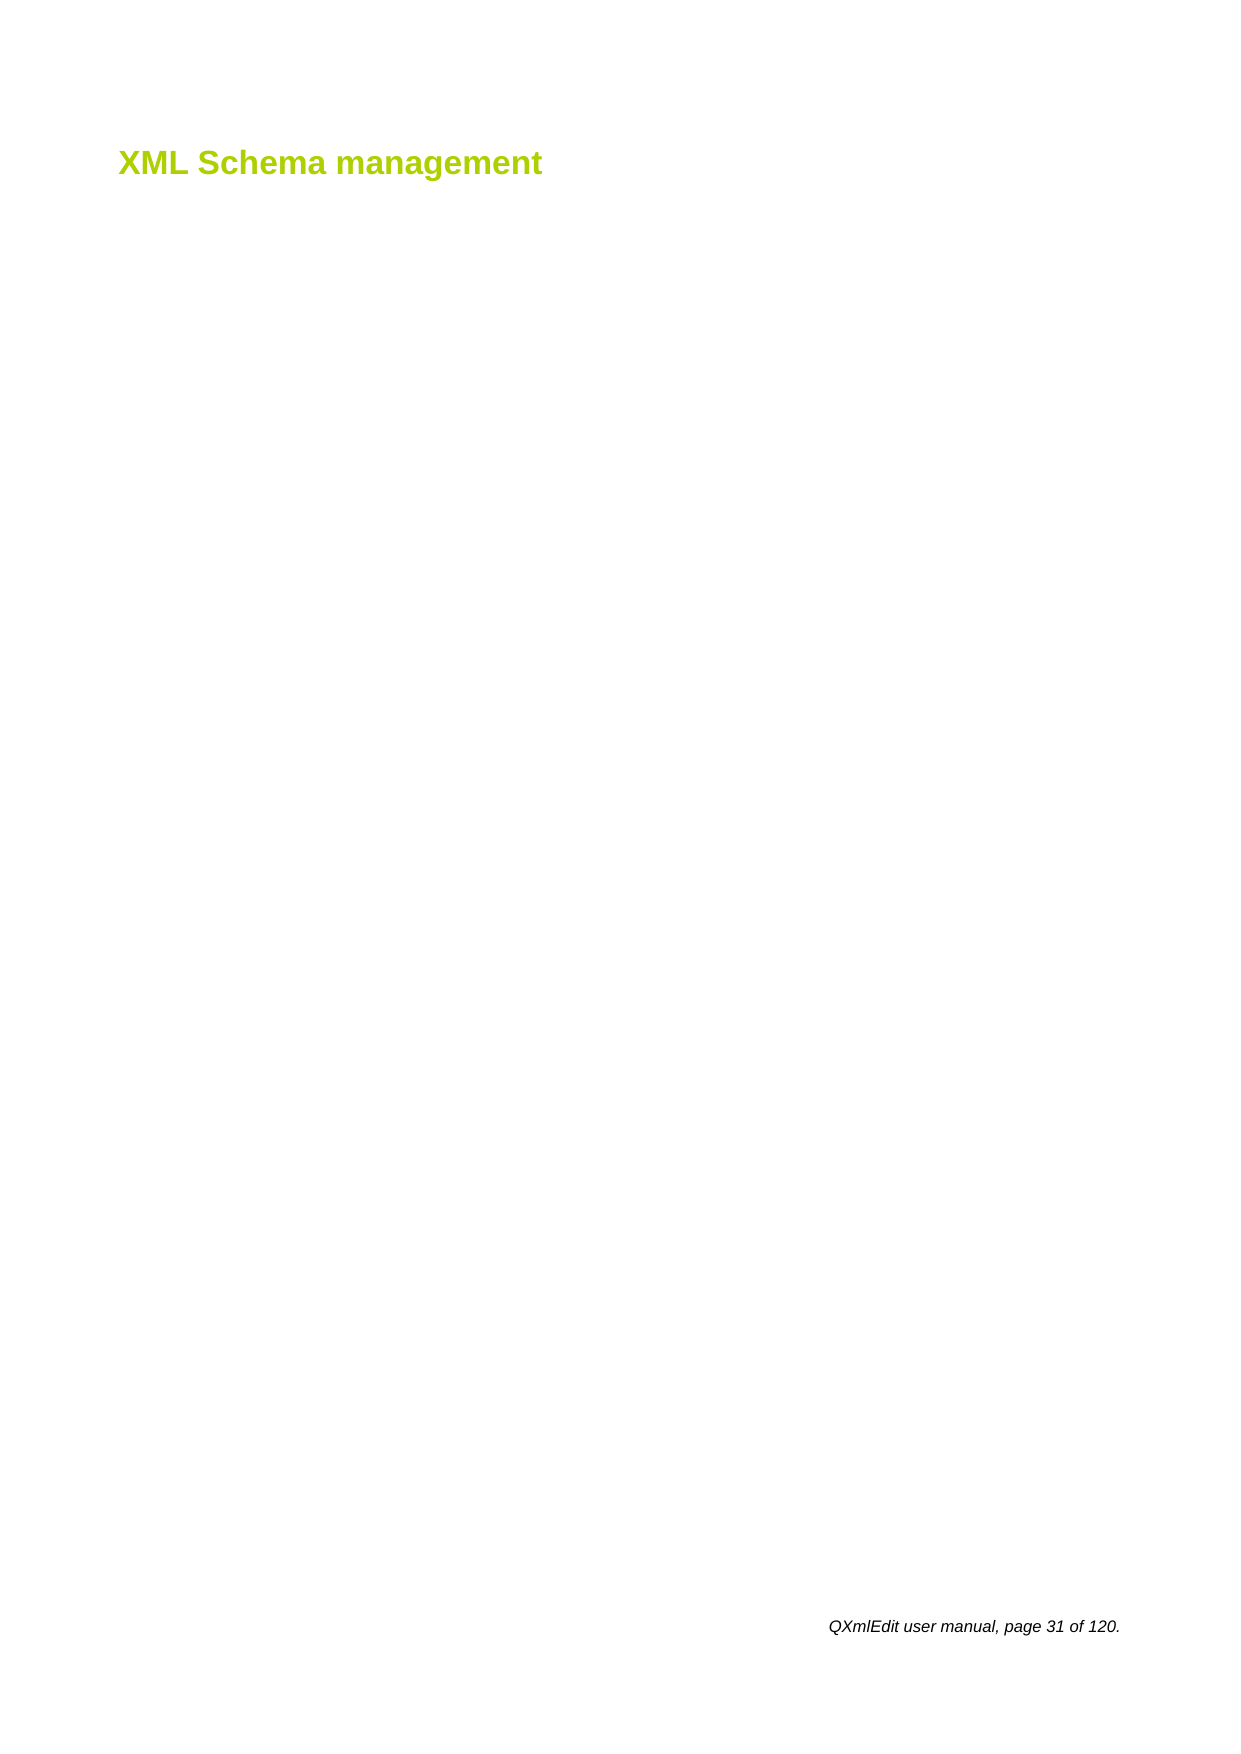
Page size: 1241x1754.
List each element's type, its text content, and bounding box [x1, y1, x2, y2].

subtitle XML Schema management [118, 143, 1122, 182]
